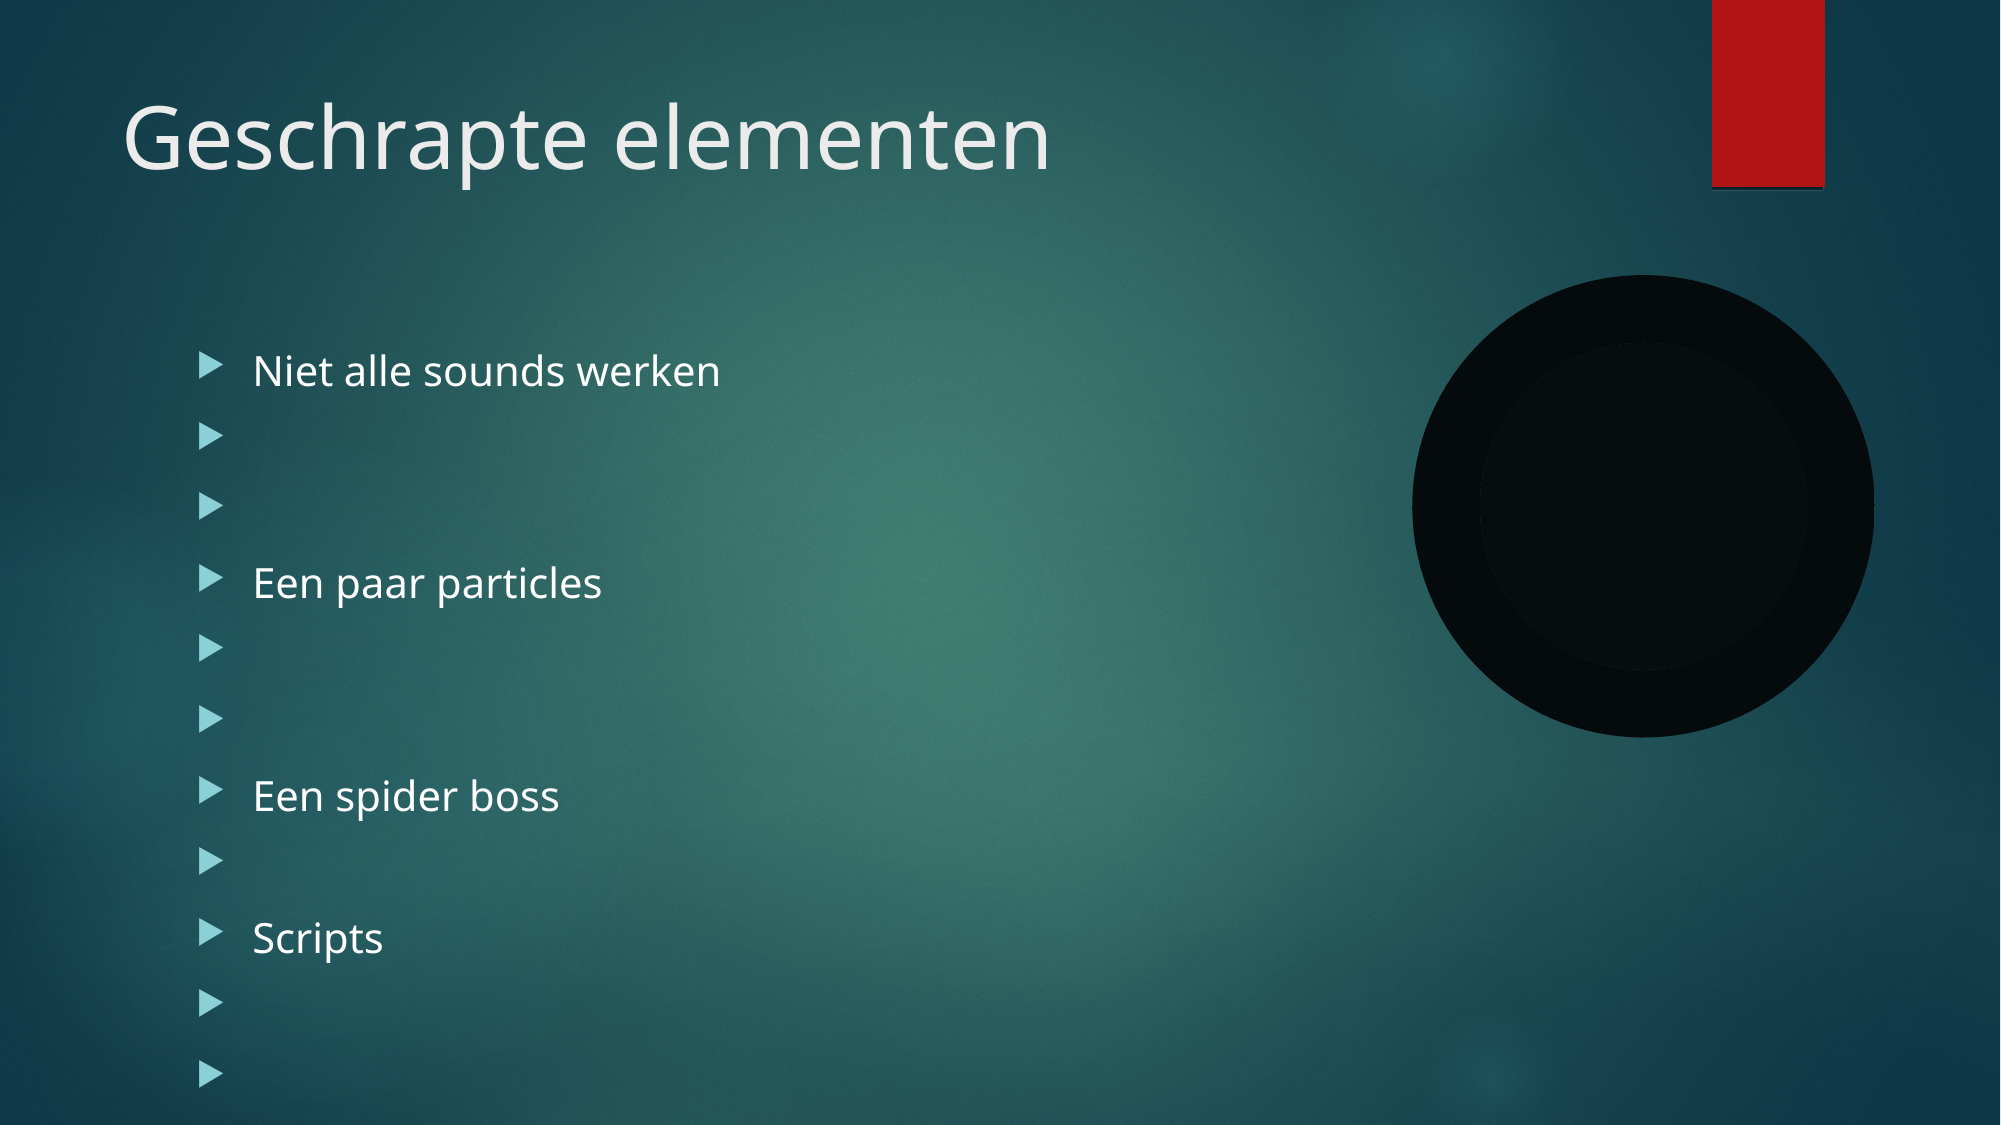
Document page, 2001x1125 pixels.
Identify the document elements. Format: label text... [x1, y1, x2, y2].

list Niet alle sounds werken Een paar particles Een spider boss Scripts [181, 336, 1649, 1026]
title Geschrapte elementen [106, 74, 1649, 305]
